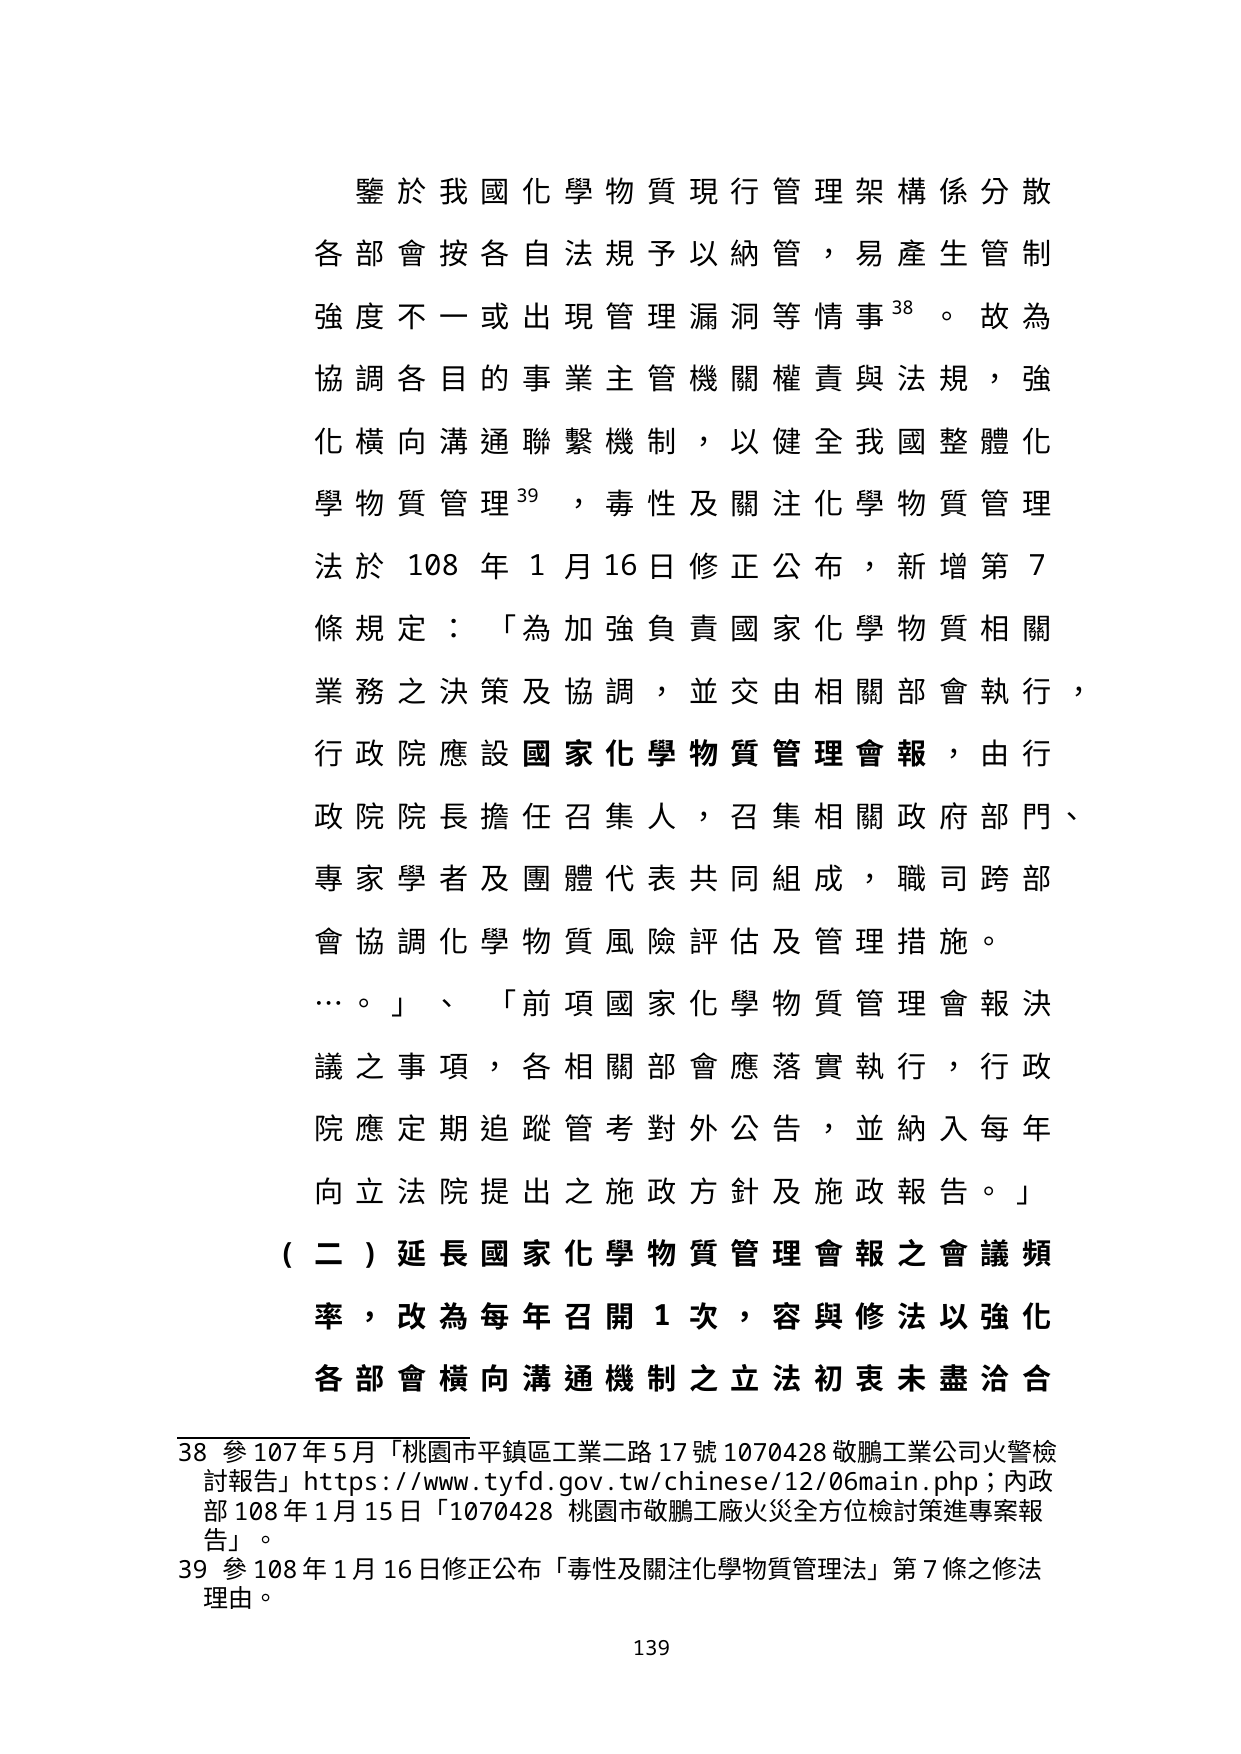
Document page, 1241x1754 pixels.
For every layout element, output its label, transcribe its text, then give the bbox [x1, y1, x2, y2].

text 參108年1月16日修正公布「毒性及關注化學物質管理法」第7條之修法理由。 [177, 1555, 1063, 1613]
text 參107年5月「桃園市平鎮區工業二路17號1070428敬鵬工業公司火警檢討報告」https://www.tyfd.gov.tw/chinese/12/06main.php；內政部108年1月15日「1070428 桃園市敬鵬工廠火災全方位檢討策進專案報告」。 [177, 1438, 1063, 1555]
text 鑒於我國化學物質現行管理架構係分散各部會按各自法規予以納管，易產生管制強度不一或出現管理漏洞等情事。故為協調各目的事業主管機關權責與法規，強化橫向溝通聯繫機制，以健全我國整體化學物質管理，毒性及關注化學物質管理法於108年1月16日修正公布，新增第7條規定：「為加強負責國家化學物質相關業務之決策及協調，並交由相關部會執行，行政院應設國家化學物質管理會報，由行政院院長擔任召集人，召集相關政府部門、專家學者及團體代表共同組成，職司跨部會協調化學物質風險評估及管理措施。…。」、「前項國家化學物質管理會報決議之事項，各相關部會應落實執行，行政院應定期追蹤管考對外公告，並納入每年向立法院提出之施政方針及施政報告。」 [271, 148, 1058, 1210]
text (二)延長國家化學物質管理會報之會議頻率，改為每年召開1次，容與修法以強化各部會橫向溝通機制之立法初衷未盡洽合 [242, 1210, 1058, 1398]
